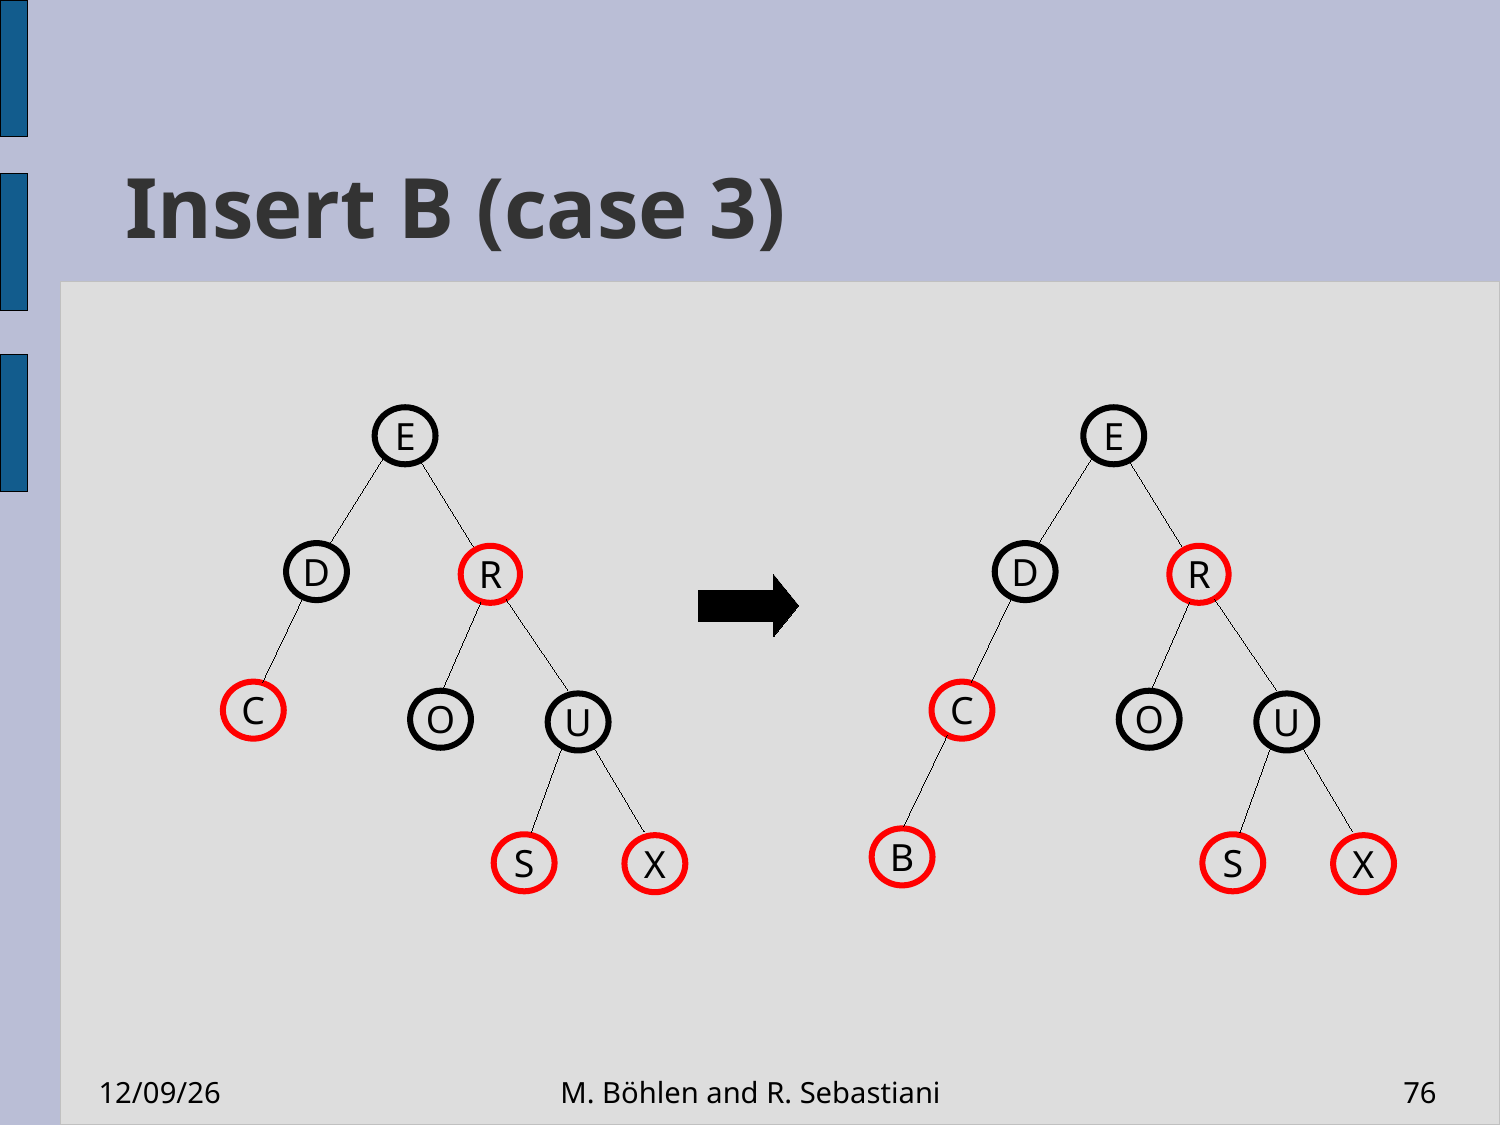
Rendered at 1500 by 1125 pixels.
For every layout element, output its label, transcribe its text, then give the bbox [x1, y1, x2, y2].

text_box C [222, 681, 284, 739]
text_box O [1118, 690, 1180, 748]
text_box D [994, 543, 1056, 601]
text_box R [460, 545, 520, 603]
text_box U [547, 693, 609, 751]
title Insert B (case 3) [110, 67, 1392, 271]
text_box O [410, 690, 471, 748]
text_box D [286, 543, 347, 601]
text_box X [624, 835, 686, 893]
text_box E [1083, 407, 1145, 465]
text_box C [931, 681, 993, 739]
text_box X [1333, 835, 1394, 893]
text_box S [493, 834, 555, 892]
text_box [698, 574, 799, 637]
text_box B [871, 828, 933, 886]
text_box E [374, 407, 436, 465]
text_box S [1202, 834, 1264, 892]
text_box U [1256, 693, 1318, 751]
text_box R [1169, 545, 1229, 603]
